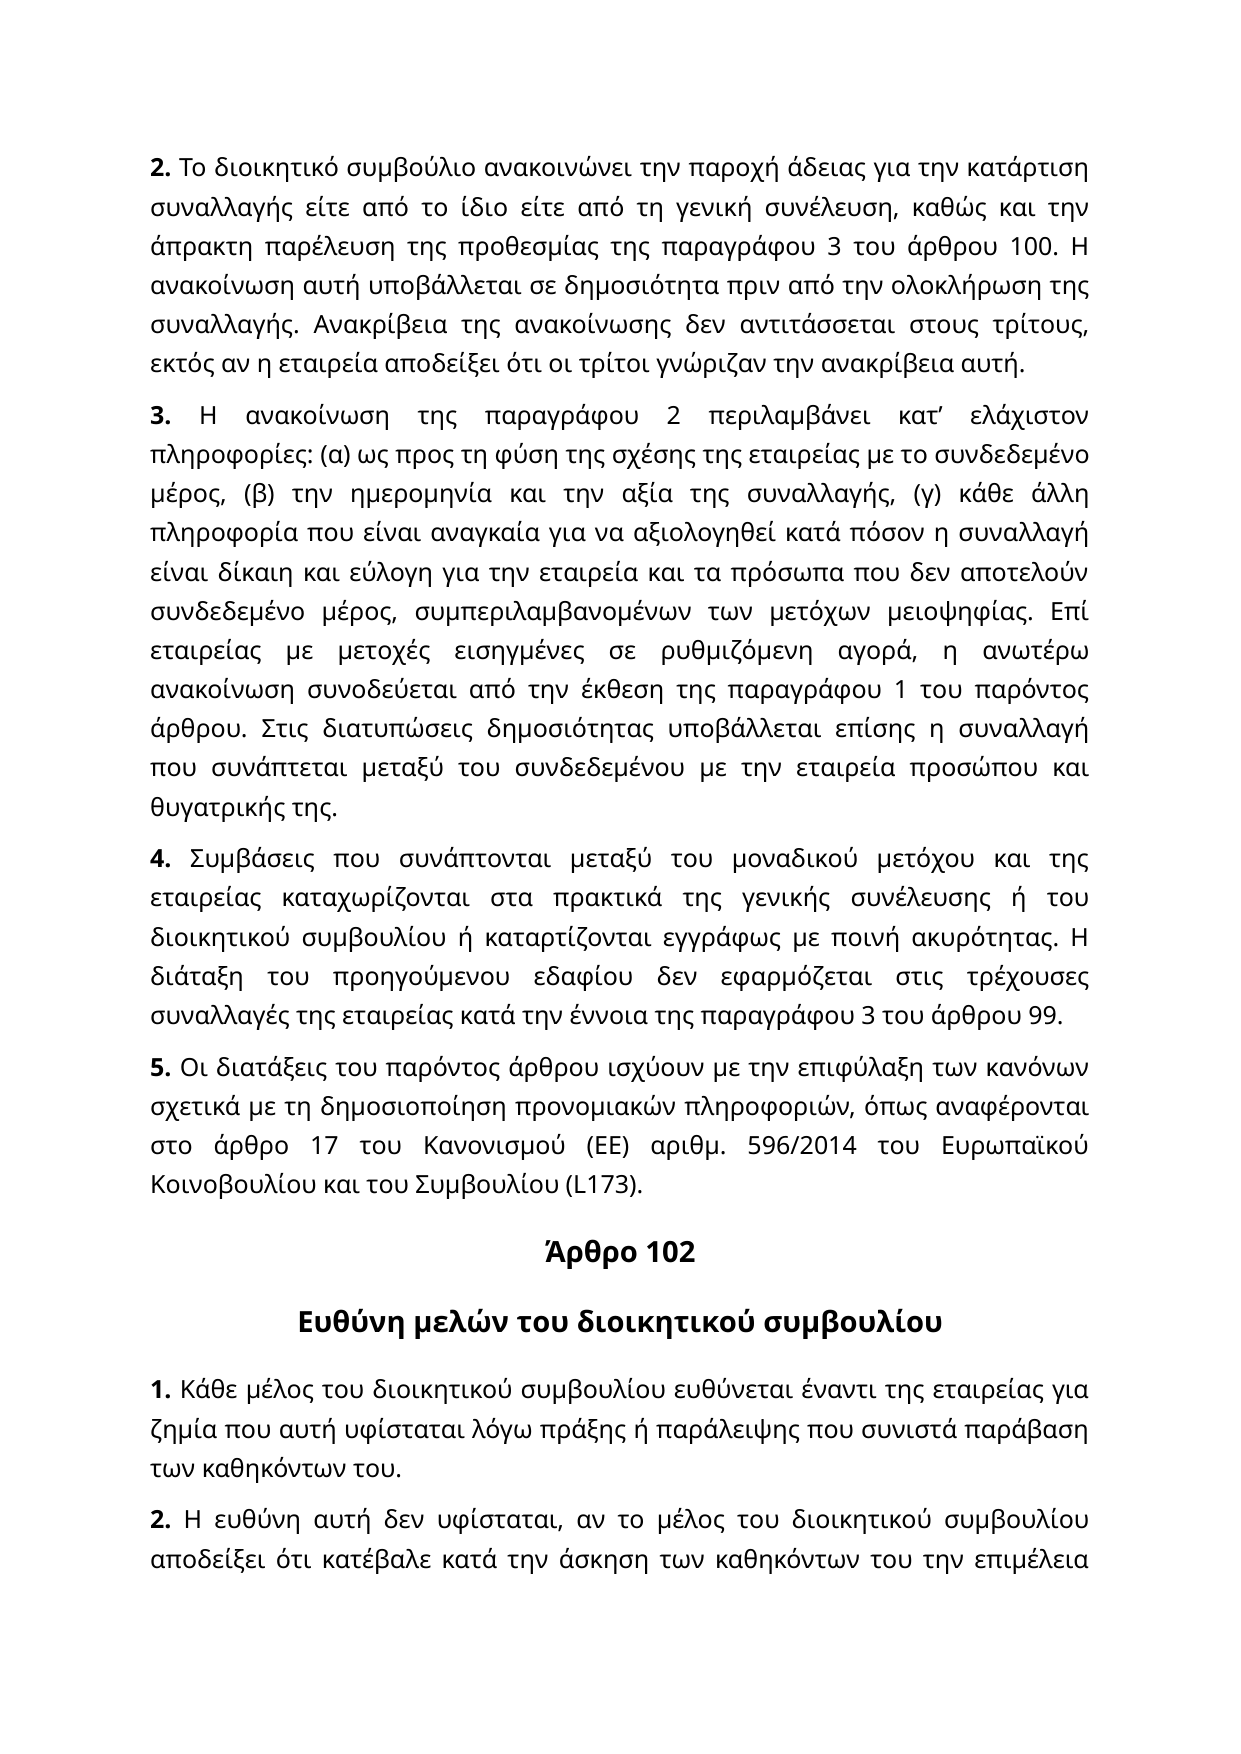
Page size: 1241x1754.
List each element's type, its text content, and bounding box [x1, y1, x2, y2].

text 5. Οι διατάξεις του παρόντος άρθρου ισχύουν με την επιφύλαξη των κανόνων σχετικά με τη δημοσιοποίηση προνομιακών πληροφοριών, όπως αναφέρονται στο άρθρο 17 του Κανονισμού (ΕΕ) αριθμ. 596/2014 του Ευρωπαϊκού Κοινοβουλίου και του Συμβουλίου (L173). [150, 1049, 1090, 1201]
subtitle Ευθύνη μελών του διοικητικού συμβουλίου [150, 1301, 1090, 1341]
text 3. Η ανακοίνωση της παραγράφου 2 περιλαμβάνει κατ’ ελάχιστον πληροφορίες: (α) ως προς τη φύση της σχέσης της εταιρείας με το συνδεδεμένο μέρος, (β) την ημερομηνία και την αξία της συναλλαγής, (γ) κάθε άλλη πληροφορία που είναι αναγκαία για να αξιολογηθεί κατά πόσον η συναλλαγή είναι δίκαιη και εύλογη για την εταιρεία και τα πρόσωπα που δεν αποτελούν συνδεδεμένο μέρος, συμπεριλαμβανομένων των μετόχων μειοψηφίας. Επί εταιρείας με μετοχές εισηγμένες σε ρυθμιζόμενη αγορά, η ανωτέρω ανακοίνωση συνοδεύεται από την έκθεση της παραγράφου 1 του παρόντος άρθρου. Στις διατυπώσεις δημοσιότητας υποβάλλεται επίσης η συναλλαγή που συνάπτεται μεταξύ του συνδεδεμένου με την εταιρεία προσώπου και θυγατρικής της. [150, 397, 1090, 823]
text 2. Το διοικητικό συμβούλιο ανακοινώνει την παροχή άδειας για την κατάρτιση συναλλαγής είτε από το ίδιο είτε από τη γενική συνέλευση, καθώς και την άπρακτη παρέλευση της προθεσμίας της παραγράφου 3 του άρθρου 100. Η ανακοίνωση αυτή υποβάλλεται σε δημοσιότητα πριν από την ολοκλήρωση της συναλλαγής. Ανακρίβεια της ανακοίνωσης δεν αντιτάσσεται στους τρίτους, εκτός αν η εταιρεία αποδείξει ότι οι τρίτοι γνώριζαν την ανακρίβεια αυτή. [150, 150, 1090, 380]
text 2. Η ευθύνη αυτή δεν υφίσταται, αν το μέλος του διοικητικού συμβουλίου αποδείξει ότι κατέβαλε κατά την άσκηση των καθηκόντων του την επιμέλεια [150, 1502, 1090, 1575]
text 1. Κάθε μέλος του διοικητικού συμβουλίου ευθύνεται έναντι της εταιρείας για ζημία που αυτή υφίσταται λόγω πράξης ή παράλειψης που συνιστά παράβαση των καθηκόντων του. [150, 1372, 1090, 1484]
subtitle Άρθρο 102 [150, 1231, 1090, 1271]
text 4. Συμβάσεις που συνάπτονται μεταξύ του μοναδικού μετόχου και της εταιρείας καταχωρίζονται στα πρακτικά της γενικής συνέλευσης ή του διοικητικού συμβουλίου ή καταρτίζονται εγγράφως με ποινή ακυρότητας. Η διάταξη του προηγούμενου εδαφίου δεν εφαρμόζεται στις τρέχουσες συναλλαγές της εταιρείας κατά την έννοια της παραγράφου 3 του άρθρου 99. [150, 841, 1090, 1032]
